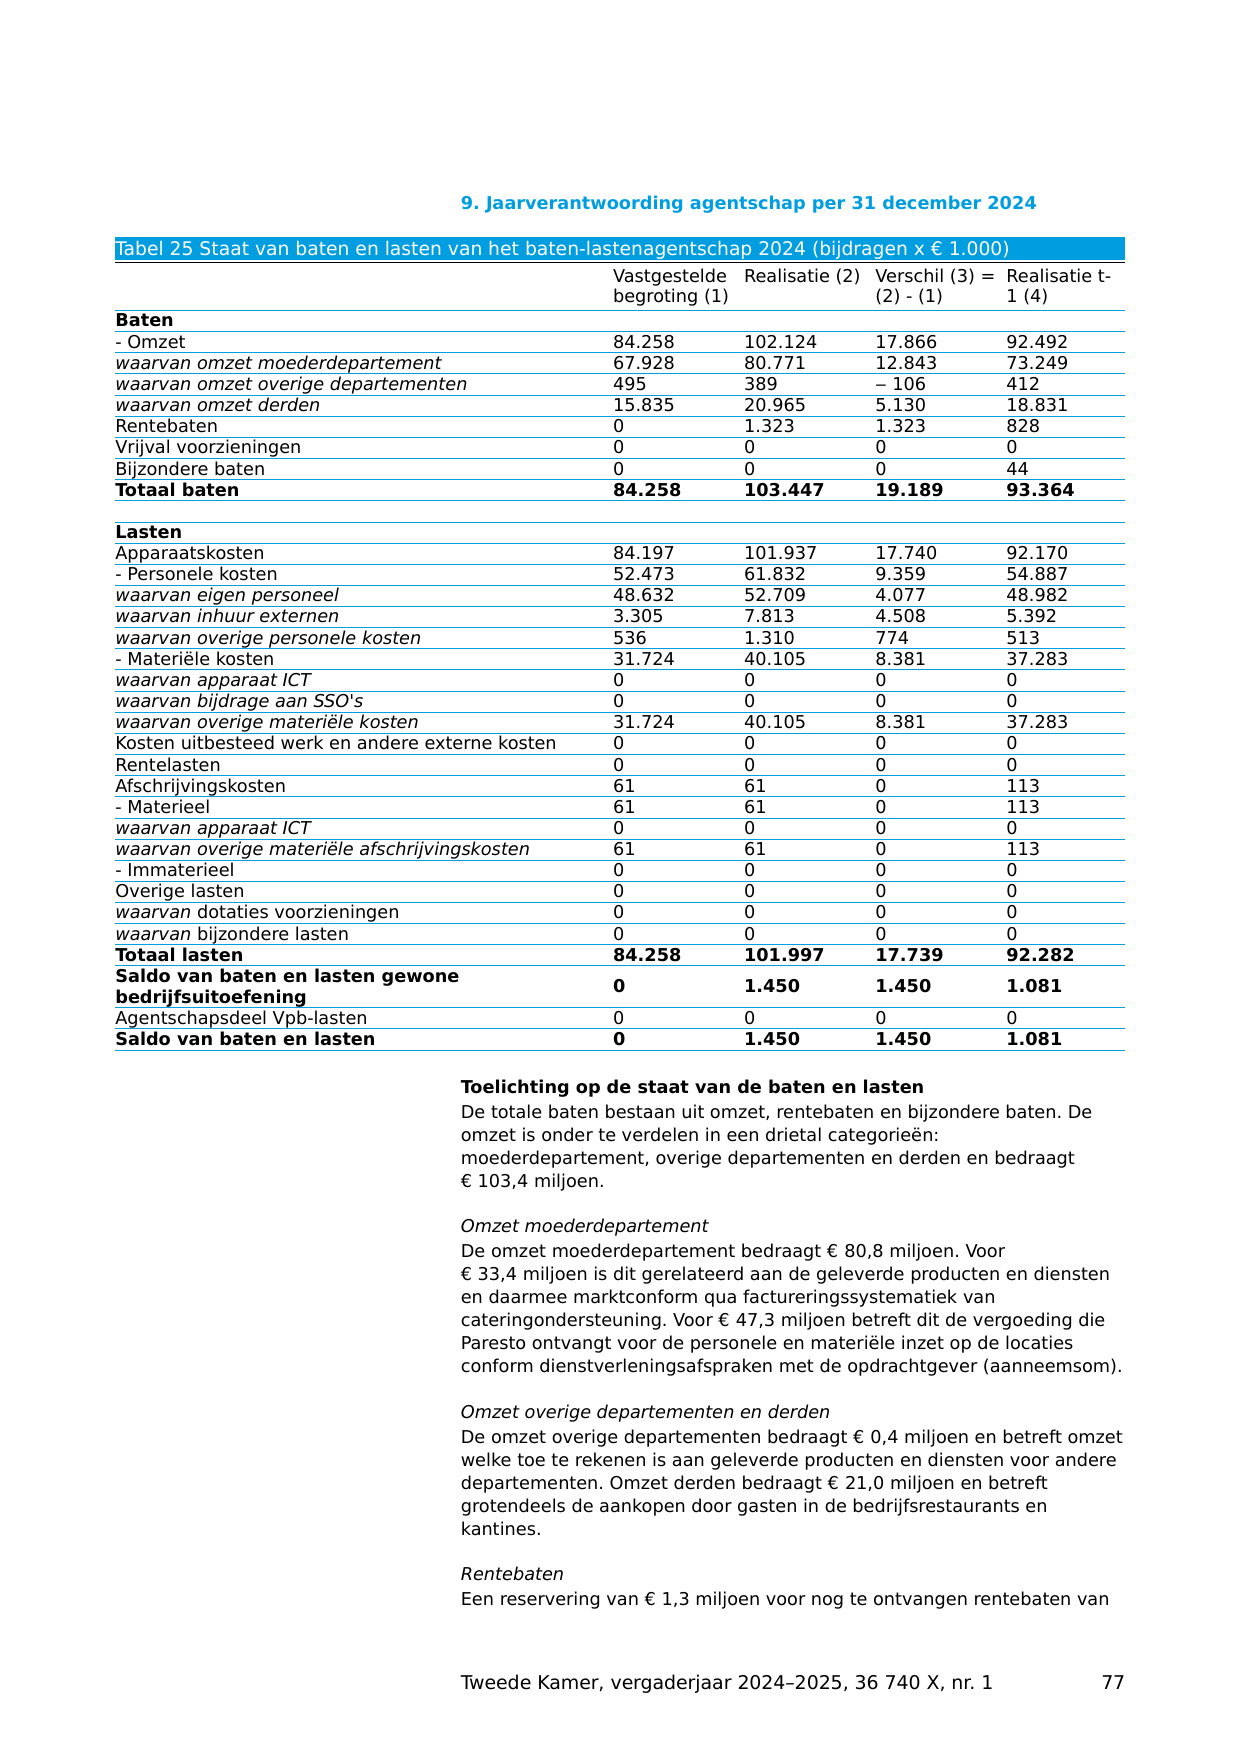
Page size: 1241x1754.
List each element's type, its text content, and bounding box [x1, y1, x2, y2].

table_cell waarvan apparaat ICT [115, 670, 610, 691]
table_cell 0 [1003, 924, 1125, 944]
table_cell 84.258 [610, 945, 741, 965]
table_cell 7.813 [741, 607, 872, 627]
table_cell 0 [610, 966, 741, 1007]
table_cell [872, 501, 1003, 521]
table_cell [1003, 501, 1125, 521]
table_cell 774 [872, 628, 1003, 648]
table_cell 0 [741, 459, 872, 479]
table_cell 0 [1003, 734, 1125, 754]
table_cell 0 [741, 1008, 872, 1028]
table_cell [610, 501, 741, 521]
table_cell 37.283 [1003, 713, 1125, 733]
table_cell 0 [872, 459, 1003, 479]
table_cell [115, 263, 610, 310]
table_cell 0 [610, 417, 741, 437]
table_cell 61 [610, 776, 741, 796]
table_cell 1.323 [872, 417, 1003, 437]
table_cell [610, 311, 741, 331]
table_cell 0 [872, 692, 1003, 712]
table_cell 8.381 [872, 649, 1003, 669]
table_cell 1.081 [1003, 1029, 1125, 1049]
table_cell Apparaatskosten [115, 544, 610, 564]
table_cell 0 [741, 861, 872, 881]
text Toelichting op de staat van de baten en lasten [461, 1075, 1125, 1098]
table_cell Totaal baten [115, 480, 610, 500]
table_cell 52.709 [741, 586, 872, 606]
table_cell 0 [741, 903, 872, 923]
table_cell 0 [1003, 692, 1125, 712]
table_cell 0 [610, 819, 741, 838]
table_cell 0 [610, 692, 741, 712]
table_cell 0 [610, 1029, 741, 1049]
table_cell 0 [872, 861, 1003, 881]
table_cell 17.739 [872, 945, 1003, 965]
table_cell 0 [610, 670, 741, 691]
table_cell Verschil (3) = (2) - (1) [872, 263, 1003, 310]
table_cell 61 [741, 776, 872, 796]
table_cell 0 [610, 734, 741, 754]
table_cell waarvan apparaat ICT [115, 819, 610, 838]
table_cell waarvan inhuur externen [115, 607, 610, 627]
table_cell 389 [741, 374, 872, 394]
table_cell 0 [872, 819, 1003, 838]
text Een reservering van € 1,3 miljoen voor nog te ontvangen rentebaten van [461, 1587, 1125, 1610]
table_cell Vastgestelde begroting (1) [610, 263, 741, 310]
table_cell [872, 311, 1003, 331]
table_cell 80.771 [741, 353, 872, 373]
table_cell waarvan omzet moederdepartement [115, 353, 610, 373]
table_cell 1.081 [1003, 966, 1125, 1007]
table_cell 93.364 [1003, 480, 1125, 500]
table_cell 40.105 [741, 649, 872, 669]
table_cell Lasten [115, 523, 610, 542]
table_cell waarvan eigen personeel [115, 586, 610, 606]
table_cell 0 [1003, 1008, 1125, 1028]
table_cell [741, 523, 872, 542]
table_cell 0 [872, 776, 1003, 796]
table_cell 0 [1003, 861, 1125, 881]
table_cell waarvan overige personele kosten [115, 628, 610, 648]
table_cell 8.381 [872, 713, 1003, 733]
table_cell 1.450 [872, 1029, 1003, 1049]
table_cell 0 [1003, 755, 1125, 775]
table_cell 40.105 [741, 713, 872, 733]
table_cell Rentebaten [115, 417, 610, 437]
table_cell Realisatie t-1 (4) [1003, 263, 1125, 310]
table_cell Agentschapsdeel Vpb-lasten [115, 1008, 610, 1028]
table_cell waarvan omzet derden [115, 396, 610, 416]
table_cell 0 [872, 1008, 1003, 1028]
table_cell 5.130 [872, 396, 1003, 416]
table_cell 92.170 [1003, 544, 1125, 564]
table_cell 20.965 [741, 396, 872, 416]
table_cell 52.473 [610, 565, 741, 585]
table_cell 0 [872, 734, 1003, 754]
table_cell Totaal lasten [115, 945, 610, 965]
text De omzet overige departementen bedraagt € 0,4 miljoen en betreft omzet welke toe te rekenen is aan geleverde producten en diensten voor andere departementen. Omzet derden bedraagt € 21,0 miljoen en betreft grotendeels de aankopen door gasten in de bedrijfsrestaurants en kantines. [461, 1425, 1125, 1539]
table_cell 92.492 [1003, 332, 1125, 352]
table_cell 61 [741, 797, 872, 817]
table_cell 84.258 [610, 332, 741, 352]
table_cell 0 [741, 924, 872, 944]
table_cell Realisatie (2) [741, 263, 872, 310]
table_cell 18.831 [1003, 396, 1125, 416]
table_cell 84.197 [610, 544, 741, 564]
table_cell 3.305 [610, 607, 741, 627]
table_cell 0 [872, 755, 1003, 775]
table_cell 0 [872, 670, 1003, 691]
table_cell 1.450 [872, 966, 1003, 1007]
table_cell 0 [610, 1008, 741, 1028]
table_cell 0 [1003, 903, 1125, 923]
table_cell - Materiële kosten [115, 649, 610, 669]
table_cell 61.832 [741, 565, 872, 585]
table_cell 9.359 [872, 565, 1003, 585]
text Rentebaten [461, 1562, 1125, 1585]
table_cell 0 [741, 755, 872, 775]
table_cell 0 [1003, 819, 1125, 838]
table_cell 1.450 [741, 1029, 872, 1049]
table_cell 48.632 [610, 586, 741, 606]
table_cell 113 [1003, 840, 1125, 860]
text De totale baten bestaan uit omzet, rentebaten en bijzondere baten. De omzet is onder te verdelen in een drietal categorieën: moederdepartement, overige departementen en derden en bedraagt € 103,4 miljoen. [461, 1100, 1125, 1192]
table_cell 31.724 [610, 713, 741, 733]
table_cell 0 [741, 734, 872, 754]
table_cell - Personele kosten [115, 565, 610, 585]
table_cell waarvan dotaties voorzieningen [115, 903, 610, 923]
table_cell 113 [1003, 776, 1125, 796]
table_cell 73.249 [1003, 353, 1125, 373]
table_cell 0 [1003, 882, 1125, 902]
table_cell 67.928 [610, 353, 741, 373]
table_cell 15.835 [610, 396, 741, 416]
table_cell 412 [1003, 374, 1125, 394]
table_cell waarvan bijdrage aan SSO's [115, 692, 610, 712]
text Omzet overige departementen en derden [461, 1400, 1125, 1423]
table_cell 0 [872, 840, 1003, 860]
table_cell 0 [741, 438, 872, 458]
table_cell 101.997 [741, 945, 872, 965]
table_cell 54.887 [1003, 565, 1125, 585]
table_cell 84.258 [610, 480, 741, 500]
table_cell 0 [610, 903, 741, 923]
title 9. Jaarverantwoording agentschap per 31 december 2024 [461, 191, 1125, 214]
table_cell 17.740 [872, 544, 1003, 564]
table_cell waarvan overige materiële afschrijvingskosten [115, 840, 610, 860]
table_cell 4.077 [872, 586, 1003, 606]
table_cell 513 [1003, 628, 1125, 648]
table_cell Vrijval voorzieningen [115, 438, 610, 458]
table_cell 495 [610, 374, 741, 394]
table_cell 17.866 [872, 332, 1003, 352]
table_cell Kosten uitbesteed werk en andere externe kosten [115, 734, 610, 754]
table_cell 44 [1003, 459, 1125, 479]
table_cell Overige lasten [115, 882, 610, 902]
table_cell - Materieel [115, 797, 610, 817]
table_cell [115, 501, 610, 521]
table_cell 1.310 [741, 628, 872, 648]
table_cell Bijzondere baten [115, 459, 610, 479]
table_cell Saldo van baten en lasten gewone bedrijfsuitoefening [115, 966, 610, 1007]
table_cell 0 [741, 692, 872, 712]
table_cell 0 [872, 924, 1003, 944]
table_cell 0 [872, 882, 1003, 902]
table_cell 0 [741, 670, 872, 691]
table_cell 1.450 [741, 966, 872, 1007]
table_cell 4.508 [872, 607, 1003, 627]
table_cell ‒ 106 [872, 374, 1003, 394]
table_cell Saldo van baten en lasten [115, 1029, 610, 1049]
table_cell [741, 501, 872, 521]
table_cell waarvan bijzondere lasten [115, 924, 610, 944]
table_cell 0 [872, 438, 1003, 458]
table_cell 92.282 [1003, 945, 1125, 965]
table_cell 101.937 [741, 544, 872, 564]
table_cell 12.843 [872, 353, 1003, 373]
table_cell 103.447 [741, 480, 872, 500]
table_cell 0 [610, 882, 741, 902]
table_cell Afschrijvingskosten [115, 776, 610, 796]
table_cell [741, 311, 872, 331]
table_cell 0 [872, 903, 1003, 923]
table_cell 0 [741, 882, 872, 902]
table_cell 0 [610, 459, 741, 479]
table_cell 0 [610, 438, 741, 458]
table_cell 61 [610, 797, 741, 817]
table_cell Rentelasten [115, 755, 610, 775]
table_cell 0 [1003, 438, 1125, 458]
table_cell [610, 523, 741, 542]
table_cell [1003, 523, 1125, 542]
table_cell 5.392 [1003, 607, 1125, 627]
table_cell 0 [872, 797, 1003, 817]
table_cell 0 [610, 861, 741, 881]
text Omzet moederdepartement [461, 1214, 1125, 1237]
table_cell Baten [115, 311, 610, 331]
table_cell 0 [1003, 670, 1125, 691]
table_cell waarvan overige materiële kosten [115, 713, 610, 733]
table_cell 0 [610, 924, 741, 944]
table_cell [872, 523, 1003, 542]
table_cell 48.982 [1003, 586, 1125, 606]
text De omzet moederdepartement bedraagt € 80,8 miljoen. Voor € 33,4 miljoen is dit gerelateerd aan de geleverde producten en diensten en daarmee marktconform qua factureringssystematiek van cateringondersteuning. Voor € 47,3 miljoen betreft dit de vergoeding die Paresto ontvangt voor de personele en materiële inzet op de locaties conform dienstverleningsafspraken met de opdrachtgever (aanneemsom). [461, 1239, 1125, 1377]
table_cell - Omzet [115, 332, 610, 352]
table_cell 113 [1003, 797, 1125, 817]
table_cell 102.124 [741, 332, 872, 352]
table_cell 536 [610, 628, 741, 648]
table_cell 828 [1003, 417, 1125, 437]
table_cell waarvan omzet overige departementen [115, 374, 610, 394]
table_cell 61 [610, 840, 741, 860]
table_cell 0 [610, 755, 741, 775]
table_cell 19.189 [872, 480, 1003, 500]
table_cell 0 [741, 819, 872, 838]
table_cell 1.323 [741, 417, 872, 437]
table_cell 61 [741, 840, 872, 860]
table_cell 31.724 [610, 649, 741, 669]
table_cell [1003, 311, 1125, 331]
table_cell 37.283 [1003, 649, 1125, 669]
table_cell - Immaterieel [115, 861, 610, 881]
